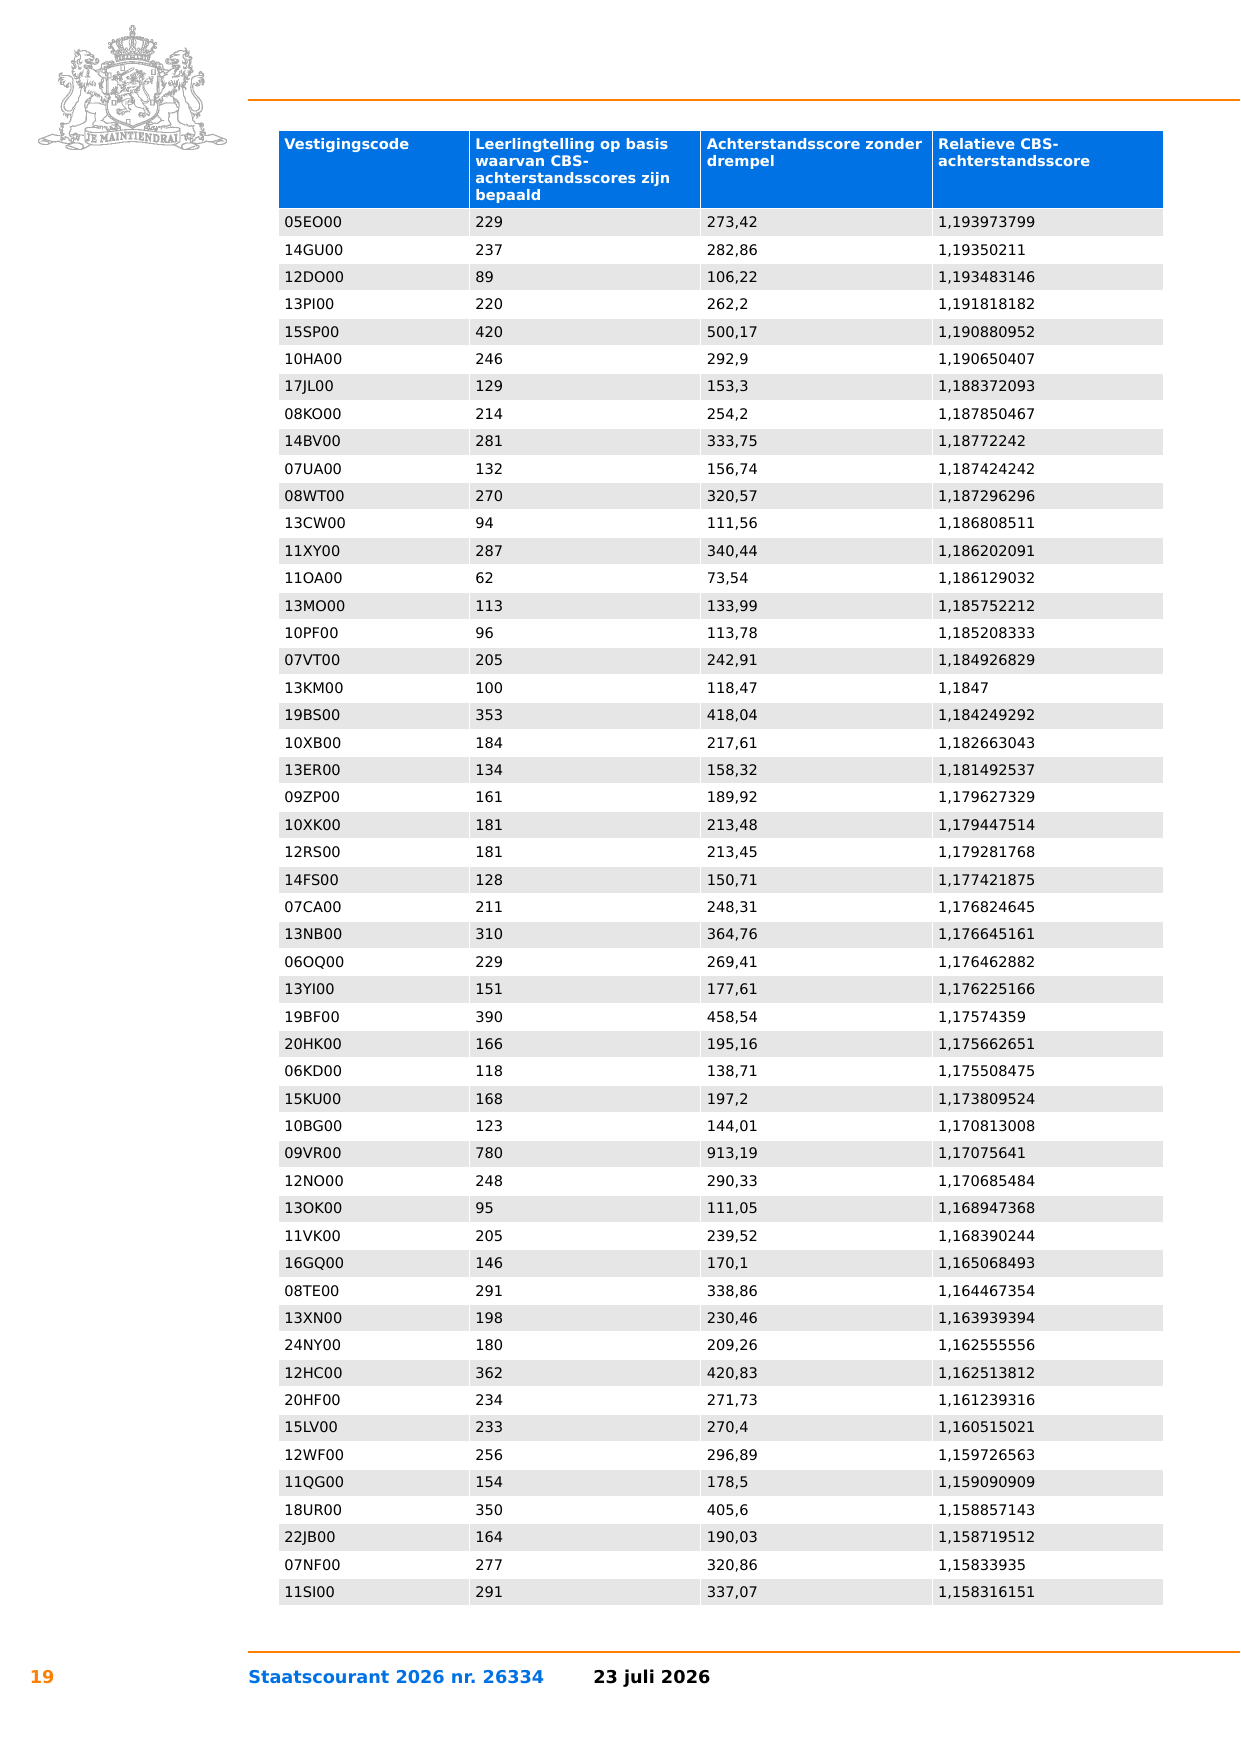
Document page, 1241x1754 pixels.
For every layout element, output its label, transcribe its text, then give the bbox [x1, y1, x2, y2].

table_header Leerlingtelling op basis waarvan CBS-achterstandsscores zijn bepaald [470, 131, 700, 208]
table_cell 08TE00 [279, 1278, 469, 1304]
table_cell 1,170813008 [933, 1113, 1163, 1140]
table_cell 290,33 [701, 1168, 932, 1194]
table_cell 15KU00 [279, 1086, 469, 1112]
table_cell 1,186202091 [933, 538, 1163, 564]
table_cell 1,173809524 [933, 1086, 1163, 1112]
table_cell 146 [470, 1250, 700, 1277]
table_cell 07UA00 [279, 456, 469, 482]
table_cell 1,193973799 [933, 209, 1163, 236]
table_cell 94 [470, 511, 700, 537]
table_cell 211 [470, 894, 700, 921]
table_cell 106,22 [701, 264, 932, 290]
table_cell 420 [470, 319, 700, 345]
table_cell 262,2 [701, 291, 932, 318]
picture [38, 25, 227, 150]
table_cell 13MO00 [279, 593, 469, 619]
table_cell 1,185752212 [933, 593, 1163, 619]
table_cell 353 [470, 703, 700, 729]
table_cell 12NO00 [279, 1168, 469, 1194]
table_cell 362 [470, 1360, 700, 1386]
table_cell 190,03 [701, 1524, 932, 1551]
table_cell 780 [470, 1141, 700, 1167]
table_cell 12HC00 [279, 1360, 469, 1386]
table_cell 248,31 [701, 894, 932, 921]
table_cell 14FS00 [279, 867, 469, 893]
table_cell 13XN00 [279, 1305, 469, 1331]
table_cell 15LV00 [279, 1415, 469, 1441]
table_cell 418,04 [701, 703, 932, 729]
table_cell 20HK00 [279, 1031, 469, 1057]
table_cell 1,177421875 [933, 867, 1163, 893]
table_cell 350 [470, 1497, 700, 1523]
table_cell 07CA00 [279, 894, 469, 921]
table_cell 113,78 [701, 620, 932, 647]
table_cell 1,162555556 [933, 1333, 1163, 1359]
table_cell 19BS00 [279, 703, 469, 729]
table_cell 138,71 [701, 1059, 932, 1085]
table_cell 237 [470, 237, 700, 263]
table_cell 181 [470, 812, 700, 838]
table_cell 181 [470, 839, 700, 866]
table_cell 364,76 [701, 922, 932, 948]
table_cell 06OQ00 [279, 949, 469, 975]
table_cell 205 [470, 1223, 700, 1249]
table_cell 1,190880952 [933, 319, 1163, 345]
table_cell 1,176824645 [933, 894, 1163, 921]
table_cell 273,42 [701, 209, 932, 236]
table_cell 13ER00 [279, 757, 469, 783]
table_cell 340,44 [701, 538, 932, 564]
table_cell 291 [470, 1278, 700, 1304]
table_cell 10PF00 [279, 620, 469, 647]
table_cell 111,56 [701, 511, 932, 537]
table_cell 1,179447514 [933, 812, 1163, 838]
table_cell 177,61 [701, 976, 932, 1003]
table_cell 09VR00 [279, 1141, 469, 1167]
table_cell 282,86 [701, 237, 932, 263]
table_cell 1,161239316 [933, 1387, 1163, 1414]
table_cell 10XB00 [279, 730, 469, 756]
table_cell 1,176462882 [933, 949, 1163, 975]
table_cell 118 [470, 1059, 700, 1085]
table_cell 1,186808511 [933, 511, 1163, 537]
table_cell 113 [470, 593, 700, 619]
table_cell 270 [470, 483, 700, 509]
table_cell 166 [470, 1031, 700, 1057]
table_cell 73,54 [701, 565, 932, 592]
table_cell 10BG00 [279, 1113, 469, 1140]
table_cell 18UR00 [279, 1497, 469, 1523]
table_cell 287 [470, 538, 700, 564]
table_cell 405,6 [701, 1497, 932, 1523]
table_cell 20HF00 [279, 1387, 469, 1414]
table_cell 11QG00 [279, 1470, 469, 1496]
table_cell 1,17574359 [933, 1004, 1163, 1030]
table_cell 07NF00 [279, 1552, 469, 1578]
table_cell 12DO00 [279, 264, 469, 290]
table_cell 1,184249292 [933, 703, 1163, 729]
table_cell 229 [470, 209, 700, 236]
table_cell 1,190650407 [933, 346, 1163, 373]
table_cell 1,18772242 [933, 429, 1163, 455]
table_cell 132 [470, 456, 700, 482]
table_cell 19BF00 [279, 1004, 469, 1030]
table_cell 390 [470, 1004, 700, 1030]
table_cell 178,5 [701, 1470, 932, 1496]
table_cell 458,54 [701, 1004, 932, 1030]
table_cell 256 [470, 1442, 700, 1468]
table_cell 1,179627329 [933, 785, 1163, 811]
table_cell 1,15833935 [933, 1552, 1163, 1578]
table_cell 150,71 [701, 867, 932, 893]
table_cell 17JL00 [279, 374, 469, 400]
table_cell 1,163939394 [933, 1305, 1163, 1331]
table_cell 310 [470, 922, 700, 948]
table_cell 1,185208333 [933, 620, 1163, 647]
table_cell 1,187296296 [933, 483, 1163, 509]
table_cell 180 [470, 1333, 700, 1359]
table_cell 246 [470, 346, 700, 373]
table_cell 217,61 [701, 730, 932, 756]
table_cell 230,46 [701, 1305, 932, 1331]
table_cell 213,48 [701, 812, 932, 838]
table_cell 133,99 [701, 593, 932, 619]
table_cell 270,4 [701, 1415, 932, 1441]
table_cell 1,191818182 [933, 291, 1163, 318]
table_cell 156,74 [701, 456, 932, 482]
table_cell 89 [470, 264, 700, 290]
table_cell 913,19 [701, 1141, 932, 1167]
table_cell 170,1 [701, 1250, 932, 1277]
table_cell 1,181492537 [933, 757, 1163, 783]
table_cell 15SP00 [279, 319, 469, 345]
table_cell 239,52 [701, 1223, 932, 1249]
table_cell 05EO00 [279, 209, 469, 236]
table_cell 11VK00 [279, 1223, 469, 1249]
table_cell 271,73 [701, 1387, 932, 1414]
table_cell 13CW00 [279, 511, 469, 537]
table_cell 128 [470, 867, 700, 893]
table_cell 154 [470, 1470, 700, 1496]
table_cell 242,91 [701, 648, 932, 674]
table_cell 07VT00 [279, 648, 469, 674]
table_cell 1,168947368 [933, 1196, 1163, 1222]
table_cell 14BV00 [279, 429, 469, 455]
table_header Relatieve CBS-achterstandsscore [933, 131, 1163, 208]
table_cell 153,3 [701, 374, 932, 400]
table_cell 198 [470, 1305, 700, 1331]
table_cell 11OA00 [279, 565, 469, 592]
table_cell 1,159090909 [933, 1470, 1163, 1496]
table_cell 500,17 [701, 319, 932, 345]
table_header Achterstandsscore zonder drempel [701, 131, 932, 208]
table_cell 1,19350211 [933, 237, 1163, 263]
table_cell 189,92 [701, 785, 932, 811]
table_cell 1,184926829 [933, 648, 1163, 674]
table_cell 291 [470, 1579, 700, 1605]
table_cell 10HA00 [279, 346, 469, 373]
table_cell 118,47 [701, 675, 932, 701]
table_cell 100 [470, 675, 700, 701]
table_cell 1,182663043 [933, 730, 1163, 756]
table_cell 213,45 [701, 839, 932, 866]
table_cell 320,57 [701, 483, 932, 509]
table_cell 96 [470, 620, 700, 647]
table_cell 220 [470, 291, 700, 318]
table_cell 1,176645161 [933, 922, 1163, 948]
table_cell 195,16 [701, 1031, 932, 1057]
table_cell 13OK00 [279, 1196, 469, 1222]
table_cell 1,165068493 [933, 1250, 1163, 1277]
table_cell 1,170685484 [933, 1168, 1163, 1194]
table_cell 248 [470, 1168, 700, 1194]
table_cell 111,05 [701, 1196, 932, 1222]
table_cell 123 [470, 1113, 700, 1140]
table_cell 13YI00 [279, 976, 469, 1003]
table_cell 1,188372093 [933, 374, 1163, 400]
table_cell 1,162513812 [933, 1360, 1163, 1386]
table_cell 11XY00 [279, 538, 469, 564]
table_cell 229 [470, 949, 700, 975]
table_cell 205 [470, 648, 700, 674]
table_cell 1,187424242 [933, 456, 1163, 482]
table_cell 129 [470, 374, 700, 400]
table_cell 151 [470, 976, 700, 1003]
table_cell 24NY00 [279, 1333, 469, 1359]
table_cell 1,186129032 [933, 565, 1163, 592]
table_cell 1,187850467 [933, 401, 1163, 427]
table_cell 320,86 [701, 1552, 932, 1578]
table_cell 333,75 [701, 429, 932, 455]
table_cell 158,32 [701, 757, 932, 783]
table_cell 234 [470, 1387, 700, 1414]
table_cell 269,41 [701, 949, 932, 975]
table_cell 161 [470, 785, 700, 811]
table_cell 11SI00 [279, 1579, 469, 1605]
table_cell 22JB00 [279, 1524, 469, 1551]
table_cell 12WF00 [279, 1442, 469, 1468]
table_cell 338,86 [701, 1278, 932, 1304]
table_cell 12RS00 [279, 839, 469, 866]
table_cell 06KD00 [279, 1059, 469, 1085]
table_cell 1,175508475 [933, 1059, 1163, 1085]
table_cell 08KO00 [279, 401, 469, 427]
table_cell 144,01 [701, 1113, 932, 1140]
table_cell 1,179281768 [933, 839, 1163, 866]
table_cell 209,26 [701, 1333, 932, 1359]
table_cell 1,176225166 [933, 976, 1163, 1003]
table_cell 13KM00 [279, 675, 469, 701]
table_cell 1,160515021 [933, 1415, 1163, 1441]
table_cell 197,2 [701, 1086, 932, 1112]
table_cell 277 [470, 1552, 700, 1578]
table_cell 1,159726563 [933, 1442, 1163, 1468]
table_cell 1,158316151 [933, 1579, 1163, 1605]
table_header Vestigingscode [279, 131, 469, 208]
table_cell 95 [470, 1196, 700, 1222]
table_cell 1,158857143 [933, 1497, 1163, 1523]
table_cell 292,9 [701, 346, 932, 373]
table_cell 1,158719512 [933, 1524, 1163, 1551]
table_cell 296,89 [701, 1442, 932, 1468]
table_cell 1,17075641 [933, 1141, 1163, 1167]
table_cell 254,2 [701, 401, 932, 427]
table_cell 13PI00 [279, 291, 469, 318]
table_cell 134 [470, 757, 700, 783]
table_cell 08WT00 [279, 483, 469, 509]
table_cell 09ZP00 [279, 785, 469, 811]
table_cell 14GU00 [279, 237, 469, 263]
table_cell 281 [470, 429, 700, 455]
table_cell 164 [470, 1524, 700, 1551]
table_cell 420,83 [701, 1360, 932, 1386]
table_cell 337,07 [701, 1579, 932, 1605]
table_cell 233 [470, 1415, 700, 1441]
table_cell 62 [470, 565, 700, 592]
table_cell 214 [470, 401, 700, 427]
table_cell 10XK00 [279, 812, 469, 838]
table_cell 168 [470, 1086, 700, 1112]
table_cell 1,1847 [933, 675, 1163, 701]
table_cell 184 [470, 730, 700, 756]
table_cell 1,164467354 [933, 1278, 1163, 1304]
table_cell 16GQ00 [279, 1250, 469, 1277]
table_cell 1,175662651 [933, 1031, 1163, 1057]
table_cell 1,168390244 [933, 1223, 1163, 1249]
table_cell 13NB00 [279, 922, 469, 948]
table_cell 1,193483146 [933, 264, 1163, 290]
